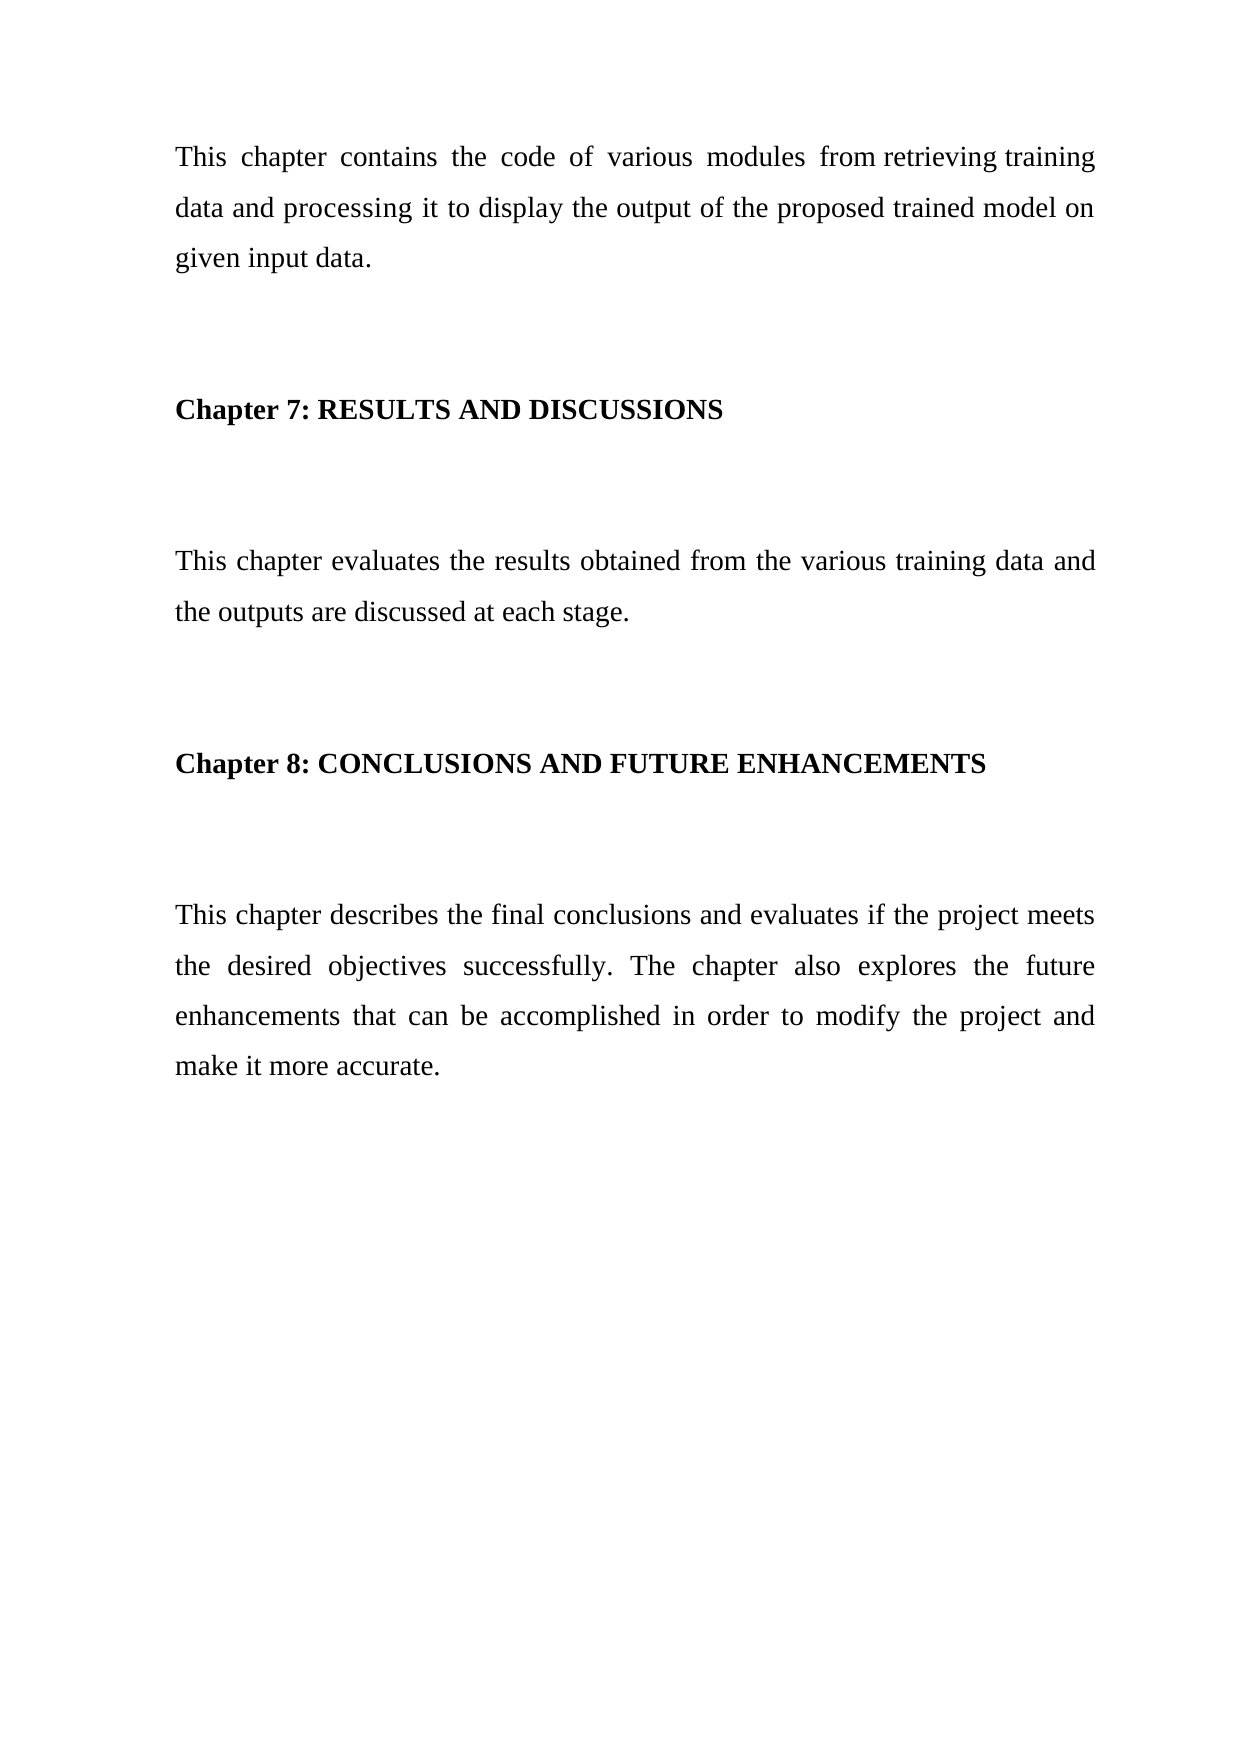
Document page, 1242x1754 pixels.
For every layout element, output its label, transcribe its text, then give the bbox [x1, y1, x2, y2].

text This chapter contains the code of various modules from retrieving training data and processing it to display the output of the proposed trained model on given input data. [175, 139, 1096, 274]
text This chapter describes the final conclusions and evaluates if the project meets the desired objectives successfully. The chapter also explores the future enhancements that can be accomplished in order to modify the project and make it more accurate. [175, 897, 1096, 1082]
text Chapter 7: RESULTS AND DISCUSSIONS [175, 392, 1104, 426]
text Chapter 8: CONCLUSIONS AND FUTURE ENHANCEMENTS [175, 746, 1104, 779]
text This chapter evaluates the results obtained from the various training data and the outputs are discussed at each stage. [175, 543, 1096, 627]
